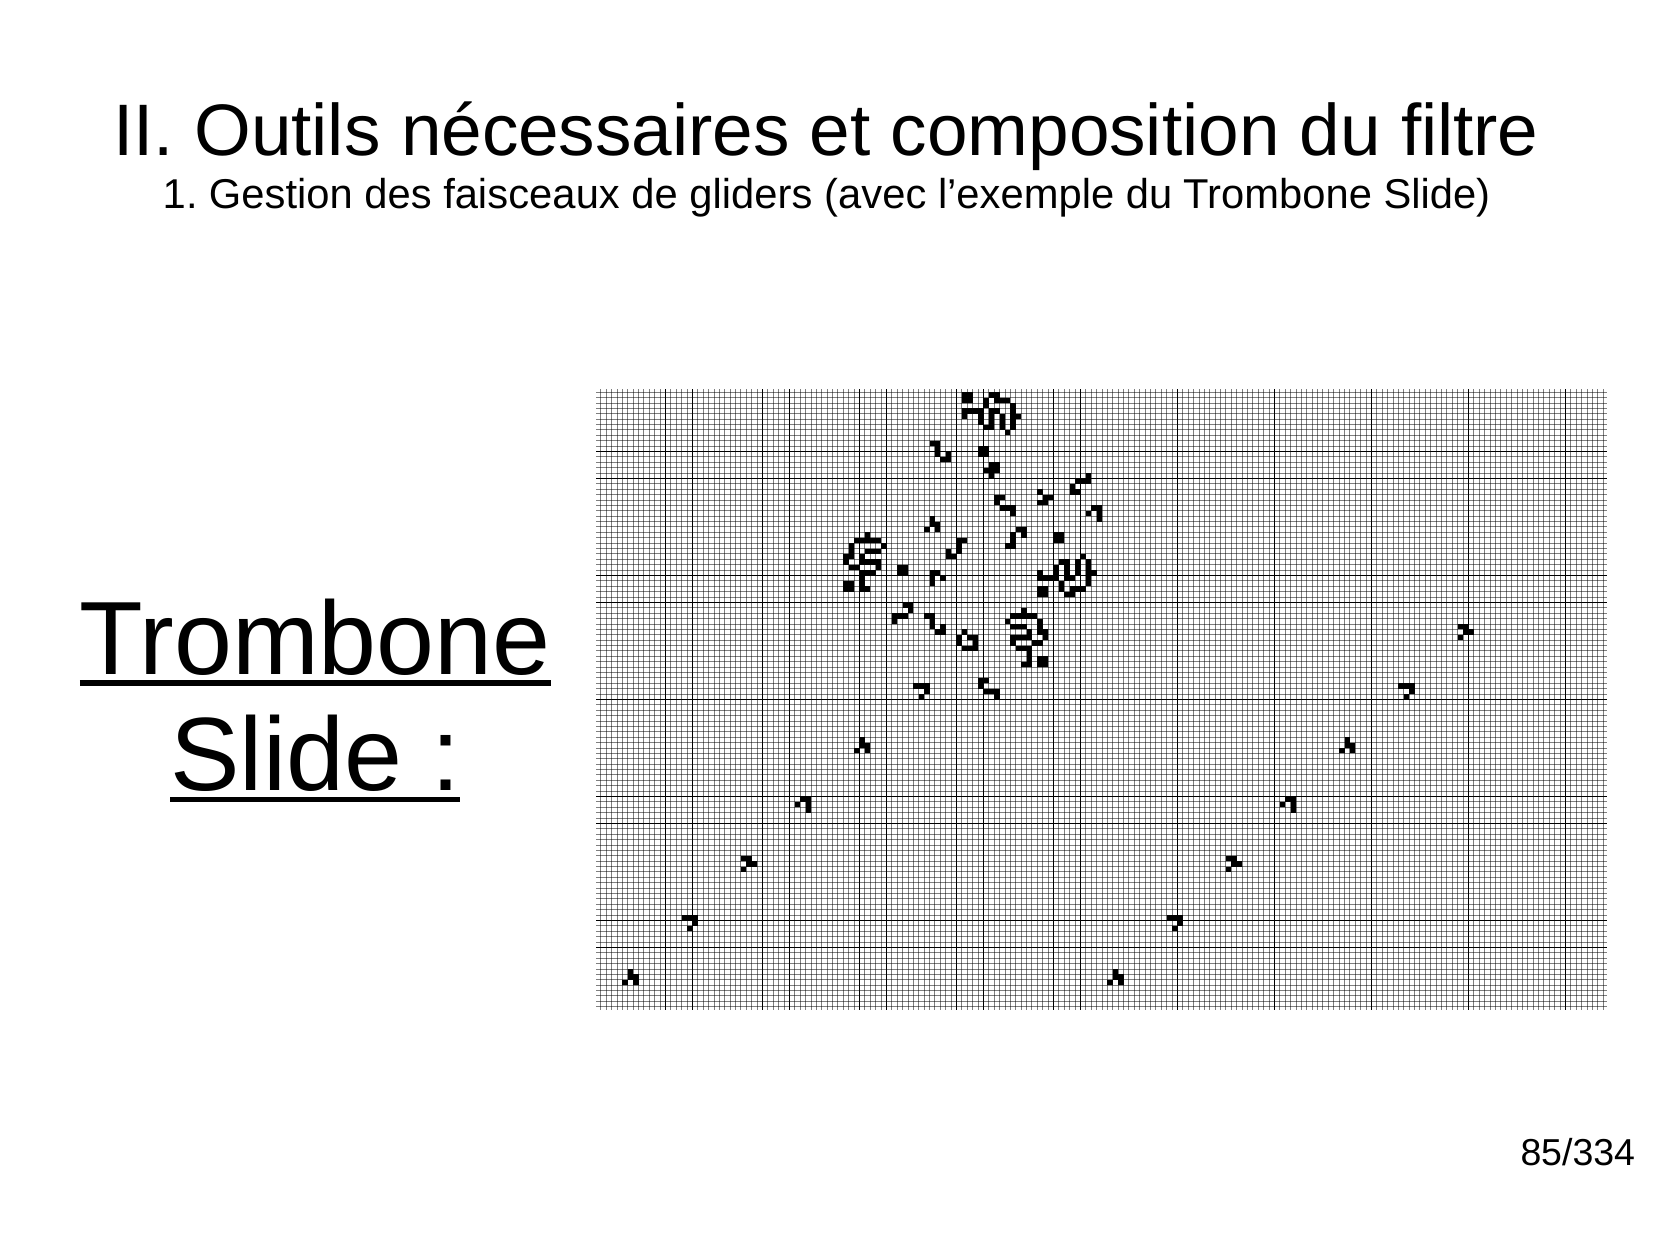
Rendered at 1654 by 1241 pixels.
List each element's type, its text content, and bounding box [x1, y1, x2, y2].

text_box Trombone Slide : [65, 572, 566, 821]
text_box <number>/334 [1505, 1124, 1654, 1182]
title II. Outils nécessaires et composition du filtre 1. Gestion des faisceaux de gliders (avec l’exemple du Trombone Slide) [82, 49, 1571, 257]
picture [596, 389, 1607, 1010]
